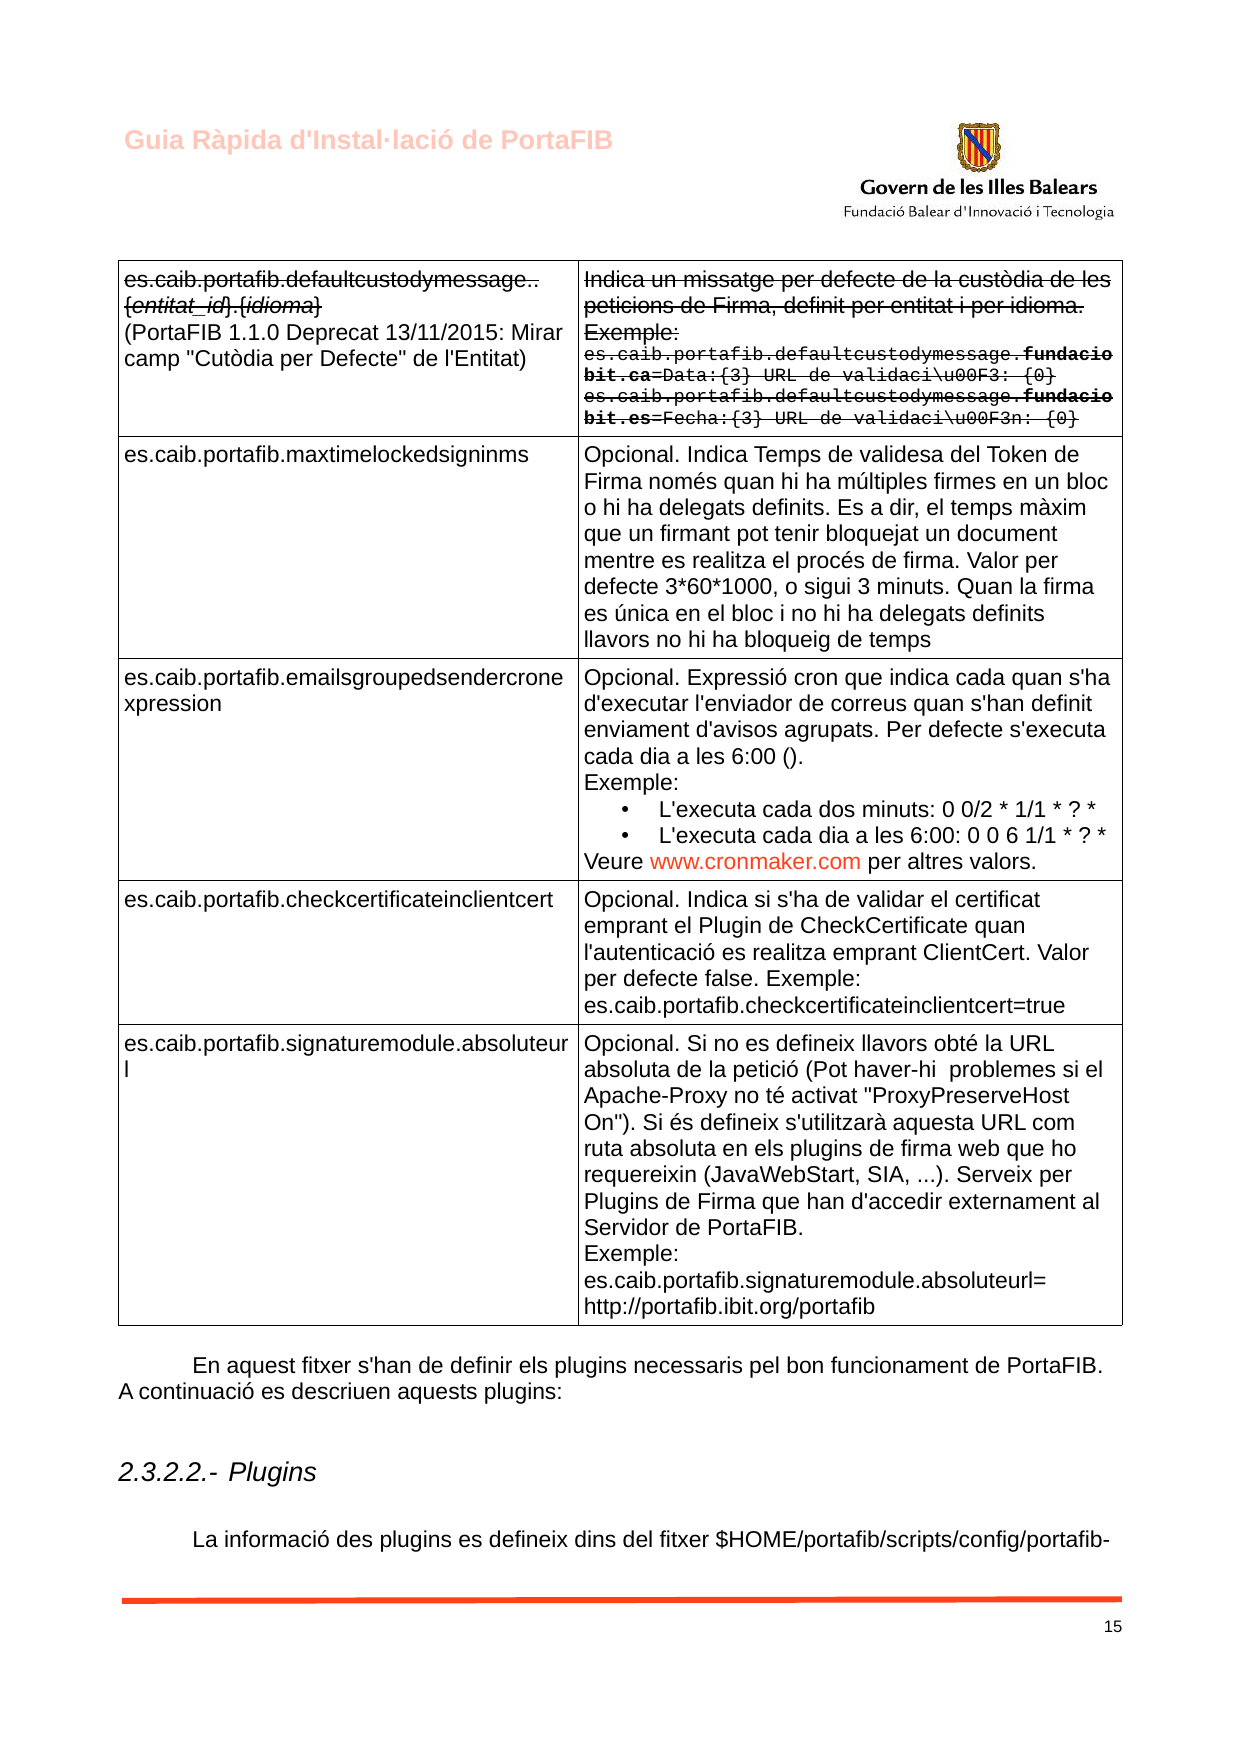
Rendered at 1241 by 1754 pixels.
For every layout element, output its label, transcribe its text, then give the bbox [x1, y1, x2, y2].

table_cell Opcional. Expressió cron que indica cada quan s'ha d'executar l'enviador de correus quan s'han definit enviament d'avisos agrupats. Per defecte s'executa cada dia a les 6:00 (). Exemple: L'executa cada dos minuts: 0 0/2 * 1/1 * ? * L'executa cada dia a les 6:00: 0 0 6 1/1 * ? * Veure www.cronmaker.com per altres valors. [579, 659, 1122, 880]
text En aquest fitxer s'han de definir els plugins necessaris pel bon funcionament de PortaFIB. A continuació es descriuen aquests plugins: [118, 1352, 1122, 1404]
text La informació des plugins es defineix dins del fitxer $HOME/portafib/scripts/config/portafib- [118, 1526, 1122, 1552]
table_cell es.caib.portafib.signaturemodule.absoluteurl [119, 1025, 578, 1325]
subtitle Plugins [118, 1456, 1122, 1487]
table_cell es.caib.portafib.defaultcustodymessage..{entitat_id}.{idioma} (PortaFIB 1.1.0 Deprecat 13/11/2015: Mirar camp "Cutòdia per Defecte" de l'Entitat) [119, 261, 578, 436]
table_cell Opcional. Indica Temps de validesa del Token de Firma només quan hi ha múltiples firmes en un bloc o hi ha delegats definits. Es a dir, el temps màxim que un firmant pot tenir bloquejat un document mentre es realitza el procés de firma. Valor per defecte 3*60*1000, o sigui 3 minuts. Quan la firma es única en el bloc i no hi ha delegats definits llavors no hi ha bloqueig de temps [579, 437, 1122, 658]
table_cell es.caib.portafib.maxtimelockedsigninms [119, 437, 578, 658]
table_cell es.caib.portafib.checkcertificateinclientcert [119, 881, 578, 1024]
picture [840, 123, 1117, 220]
table_cell Indica un missatge per defecte de la custòdia de les peticions de Firma, definit per entitat i per idioma. Exemple: es.caib.portafib.defaultcustodymessage.fundaciobit.ca=Data:{3} URL de validaci\u00F3: {0} es.caib.portafib.defaultcustodymessage.fundaciobit.es=Fecha:{3} URL de validaci\u00F3n: {0} [579, 261, 1122, 436]
table_cell Opcional. Indica si s'ha de validar el certificat emprant el Plugin de CheckCertificate quan l'autenticació es realitza emprant ClientCert. Valor per defecte false. Exemple: es.caib.portafib.checkcertificateinclientcert=true [579, 881, 1122, 1024]
table_cell Opcional. Si no es defineix llavors obté la URL absoluta de la petició (Pot haver-hi problemes si el Apache-Proxy no té activat "ProxyPreserveHost On"). Si és defineix s'utilitzarà aquesta URL com ruta absoluta en els plugins de firma web que ho requereixin (JavaWebStart, SIA, ...). Serveix per Plugins de Firma que han d'accedir externament al Servidor de PortaFIB. Exemple: es.caib.portafib.signaturemodule.absoluteurl= http://portafib.ibit.org/portafib [579, 1025, 1122, 1325]
table_cell es.caib.portafib.emailsgroupedsendercronexpression [119, 659, 578, 880]
